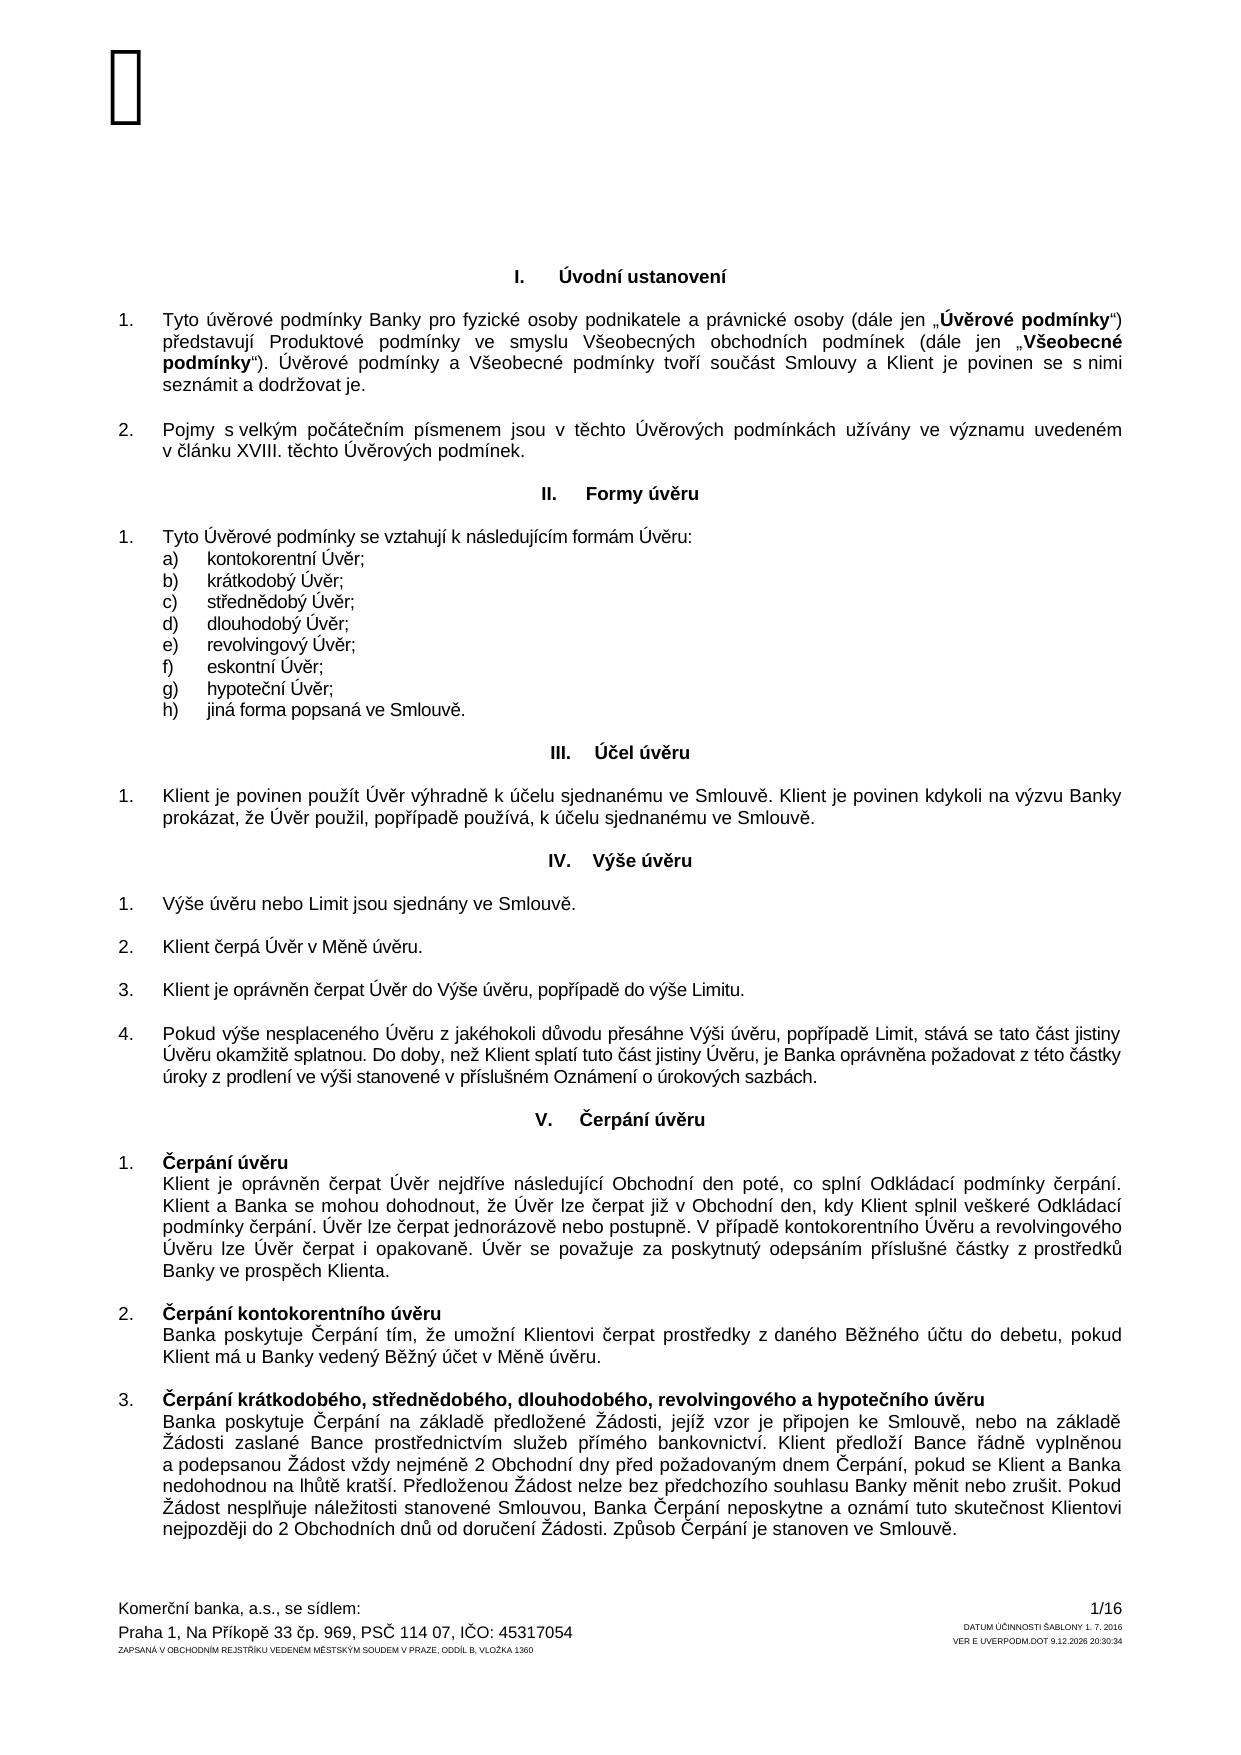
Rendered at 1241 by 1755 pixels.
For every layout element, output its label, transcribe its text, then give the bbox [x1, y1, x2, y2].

text 1. Klient je povinen použít Úvěr výhradně k účelu sjednanému ve Smlouvě. Klient je povinen kdykoli na výzvu Banky prokázat, že Úvěr použil, popřípadě používá, k účelu sjednanému ve Smlouvě. [118, 785, 1122, 828]
list krátkodobý Úvěr; [162, 569, 1122, 591]
text 4. Pokud výše nesplaceného Úvěru z jakéhokoli důvodu přesáhne Výši úvěru, popřípadě Limit, stává se tato část jistiny Úvěru okamžitě splatnou. Do doby, než Klient splatí tuto část jistiny Úvěru, je Banka oprávněna požadovat z této částky úroky z prodlení ve výši stanovené v příslušném Oznámení o úrokových sazbách. [118, 1022, 1122, 1087]
text 1. Čerpání úvěru [118, 1152, 1122, 1173]
text 3. Čerpání krátkodobého, střednědobého, dlouhodobého, revolvingového a hypotečního úvěru [118, 1389, 1122, 1410]
list hypoteční Úvěr; [162, 677, 1122, 699]
list střednědobý Úvěr; [162, 591, 1122, 613]
text 3. Klient je oprávněn čerpat Úvěr do Výše úvěru, popřípadě do výše Limitu. [118, 979, 1122, 1001]
text Banka poskytuje Čerpání tím, že umožní Klientovi čerpat prostředky z daného Běžného účtu do debetu, pokud Klient má u Banky vedený Běžný účet v Měně úvěru. [162, 1324, 1122, 1367]
list dlouhodobý Úvěr; [162, 613, 1122, 634]
text I. Úvodní ustanovení [118, 266, 1122, 287]
text IV. Výše úvěru [118, 850, 1122, 871]
text Banka poskytuje Čerpání na základě předložené Žádosti, jejíž vzor je připojen ke Smlouvě, nebo na základě Žádosti zaslané Bance prostřednictvím služeb přímého bankovnictví. Klient předloží Bance řádně vyplněnou a podepsanou Žádost vždy nejméně 2 Obchodní dny před požadovaným dnem Čerpání, pokud se Klient a Banka nedohodnou na lhůtě kratší. Předloženou Žádost nelze bez předchozího souhlasu Banky měnit nebo zrušit. Pokud Žádost nesplňuje náležitosti stanovené Smlouvou, Banka Čerpání neposkytne a oznámí tuto skutečnost Klientovi nejpozději do 2 Obchodních dnů od doručení Žádosti. Způsob Čerpání je stanoven ve Smlouvě. [162, 1410, 1122, 1540]
list jiná forma popsaná ve Smlouvě. [162, 699, 1122, 720]
text 1. Tyto Úvěrové podmínky se vztahují k následujícím formám Úvěru: [118, 526, 1122, 548]
text II. Formy úvěru [118, 483, 1122, 505]
list revolvingový Úvěr; [162, 634, 1122, 656]
text 1. Výše úvěru nebo Limit jsou sjednány ve Smlouvě. [118, 893, 1122, 914]
text 1. Tyto úvěrové podmínky Banky pro fyzické osoby podnikatele a právnické osoby (dále jen „Úvěrové podmínky“) představují Produktové podmínky ve smyslu Všeobecných obchodních podmínek (dále jen „Všeobecné podmínky“). Úvěrové podmínky a Všeobecné podmínky tvoří součást Smlouvy a Klient je povinen se s nimi seznámit a dodržovat je. [118, 309, 1122, 395]
text 2. Klient čerpá Úvěr v Měně úvěru. [118, 936, 1122, 958]
text 2. Čerpání kontokorentního úvěru [118, 1303, 1122, 1324]
text Klient je oprávněn čerpat Úvěr nejdříve následující Obchodní den poté, co splní Odkládací podmínky čerpání. Klient a Banka se mohou dohodnout, že Úvěr lze čerpat již v Obchodní den, kdy Klient splnil veškeré Odkládací podmínky čerpání. Úvěr lze čerpat jednorázově nebo postupně. V případě kontokorentního Úvěru a revolvingového Úvěru lze Úvěr čerpat i opakovaně. Úvěr se považuje za poskytnutý odepsáním příslušné částky z prostředků Banky ve prospěch Klienta. [162, 1173, 1122, 1281]
text 2. Pojmy s velkým počátečním písmenem jsou v těchto Úvěrových podmínkách užívány ve významu uvedeném v článku XVIII. těchto Úvěrových podmínek. [118, 418, 1122, 462]
list kontokorentní Úvěr; [162, 548, 1122, 569]
list eskontní Úvěr; [162, 656, 1122, 677]
text V. Čerpání úvěru [118, 1108, 1122, 1130]
text III. Účel úvěru [118, 742, 1122, 763]
